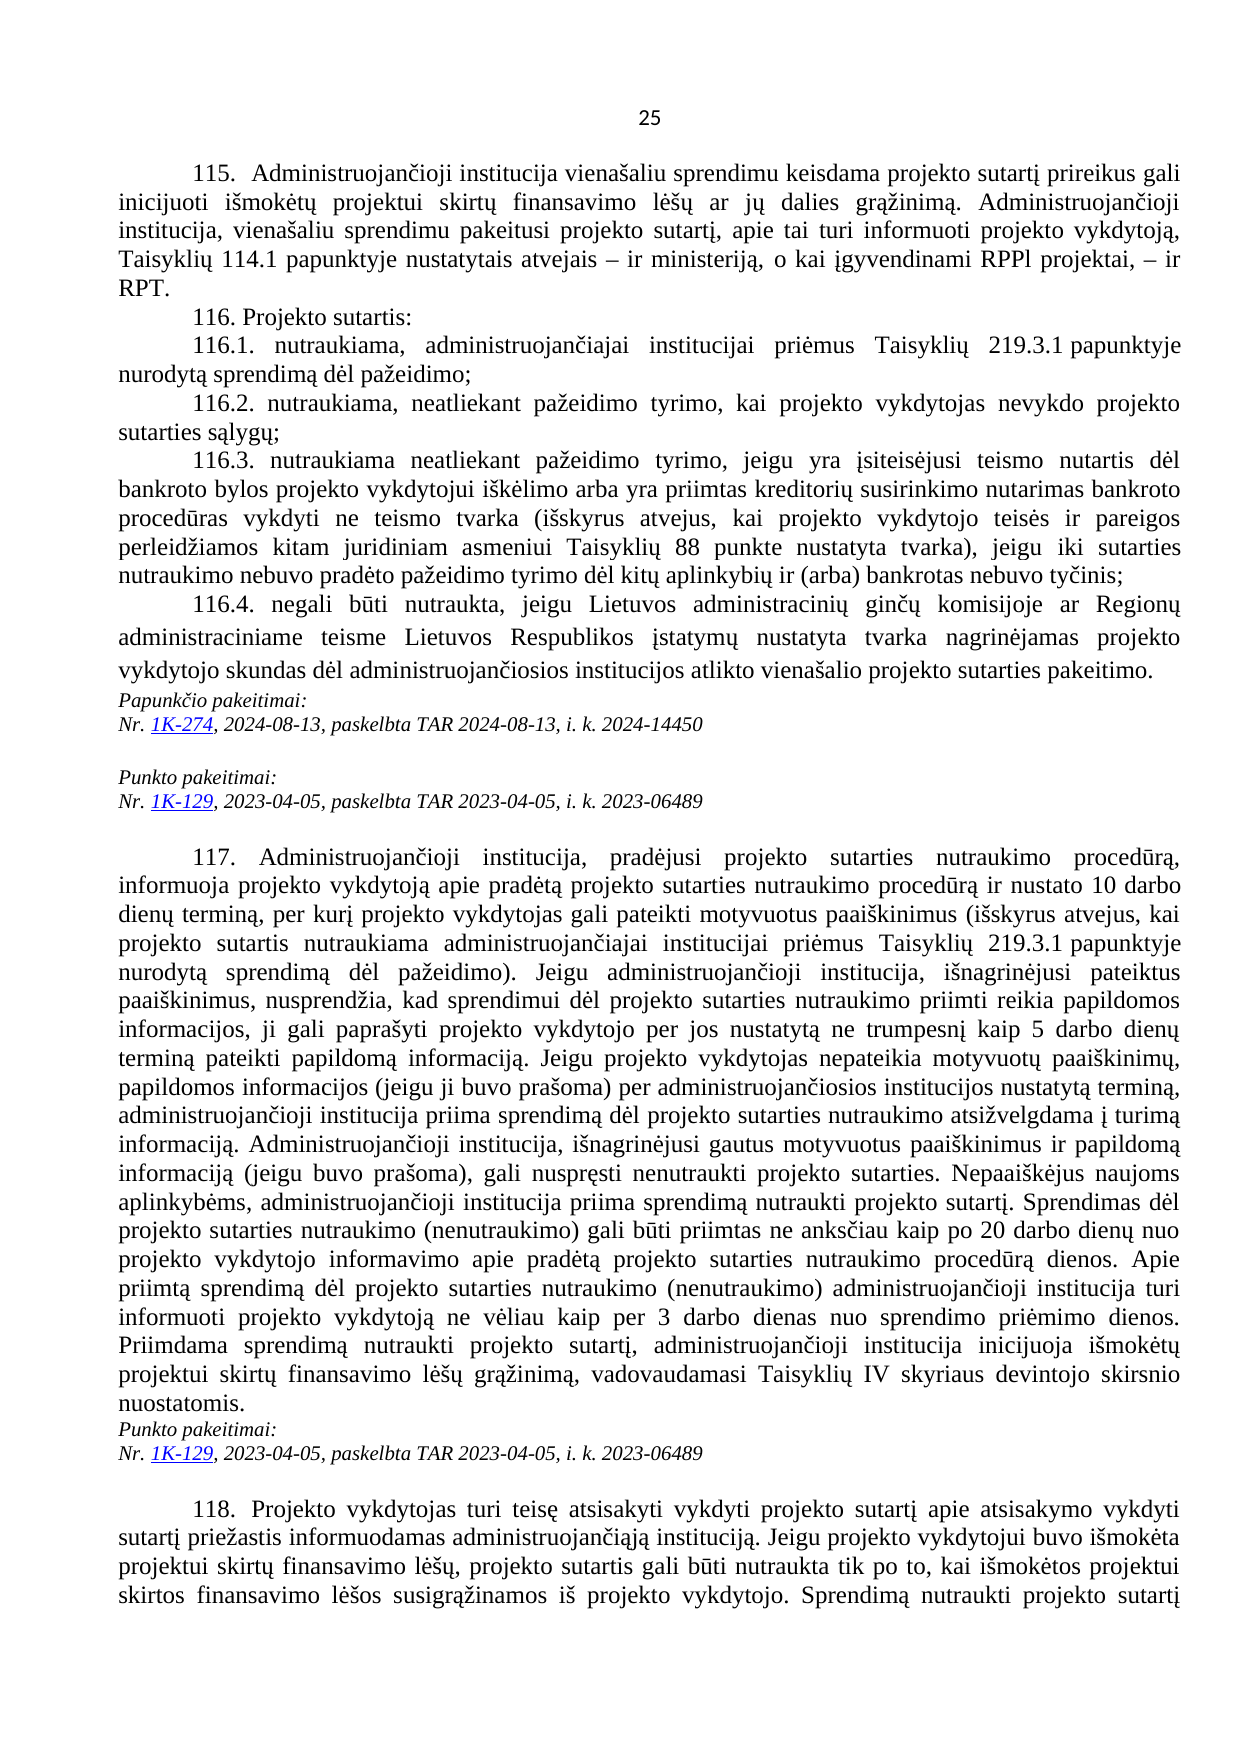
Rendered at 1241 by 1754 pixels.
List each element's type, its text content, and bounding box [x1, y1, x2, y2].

text 117. Administruojančioji institucija, pradėjusi projekto sutarties nutraukimo procedūrą, informuoja projekto vykdytoją apie pradėtą projekto sutarties nutraukimo procedūrą ir nustato 10 darbo dienų terminą, per kurį projekto vykdytojas gali pateikti motyvuotus paaiškinimus (išskyrus atvejus, kai projekto sutartis nutraukiama administruojančiajai institucijai priėmus Taisyklių 219.3.1 papunktyje nurodytą sprendimą dėl pažeidimo). Jeigu administruojančioji institucija, išnagrinėjusi pateiktus paaiškinimus, nusprendžia, kad sprendimui dėl projekto sutarties nutraukimo priimti reikia papildomos informacijos, ji gali paprašyti projekto vykdytojo per jos nustatytą ne trumpesnį kaip 5 darbo dienų terminą pateikti papildomą informaciją. Jeigu projekto vykdytojas nepateikia motyvuotų paaiškinimų, papildomos informacijos (jeigu ji buvo prašoma) per administruojančiosios institucijos nustatytą terminą, administruojančioji institucija priima sprendimą dėl projekto sutarties nutraukimo atsižvelgdama į turimą informaciją. Administruojančioji institucija, išnagrinėjusi gautus motyvuotus paaiškinimus ir papildomą informaciją (jeigu buvo prašoma), gali nuspręsti nenutraukti projekto sutarties. Nepaaiškėjus naujoms aplinkybėms, administruojančioji institucija priima sprendimą nutraukti projekto sutartį. Sprendimas dėl projekto sutarties nutraukimo (nenutraukimo) gali būti priimtas ne anksčiau kaip po 20 darbo dienų nuo projekto vykdytojo informavimo apie pradėtą projekto sutarties nutraukimo procedūrą dienos. Apie priimtą sprendimą dėl projekto sutarties nutraukimo (nenutraukimo) administruojančioji institucija turi informuoti projekto vykdytoją ne vėliau kaip per 3 darbo dienas nuo sprendimo priėmimo dienos. Priimdama sprendimą nutraukti projekto sutartį, administruojančioji institucija inicijuoja išmokėtų projektui skirtų finansavimo lėšų grąžinimą, vadovaudamasi Taisyklių IV skyriaus devintojo skirsnio nuostatomis. [118, 842, 1181, 1417]
text 115. Administruojančioji institucija vienašaliu sprendimu keisdama projekto sutartį prireikus gali inicijuoti išmokėtų projektui skirtų finansavimo lėšų ar jų dalies grąžinimą. Administruojančioji institucija, vienašaliu sprendimu pakeitusi projekto sutartį, apie tai turi informuoti projekto vykdytoją, Taisyklių 114.1 papunktyje nustatytais atvejais – ir ministeriją, o kai įgyvendinami RPPl projektai, – ir RPT. [118, 158, 1181, 302]
text Punkto pakeitimai: [118, 765, 1181, 789]
text 116.4. negali būti nutraukta, jeigu Lietuvos administracinių ginčų komisijoje ar Regionų administraciniame teisme Lietuvos Respublikos įstatymų nustatyta tvarka nagrinėjamas projekto vykdytojo skundas dėl administruojančiosios institucijos atlikto vienašalio projekto sutarties pakeitimo. [118, 589, 1181, 684]
text 116. Projekto sutartis: [118, 302, 1181, 330]
text Nr. 1K-129, 2023-04-05, paskelbta TAR 2023-04-05, i. k. 2023-06489 [118, 1441, 1181, 1465]
text 116.3. nutraukiama neatliekant pažeidimo tyrimo, jeigu yra įsiteisėjusi teismo nutartis dėl bankroto bylos projekto vykdytojui iškėlimo arba yra priimtas kreditorių susirinkimo nutarimas bankroto procedūras vykdyti ne teismo tvarka (išskyrus atvejus, kai projekto vykdytojo teisės ir pareigos perleidžiamos kitam juridiniam asmeniui Taisyklių 88 punkte nustatyta tvarka), jeigu iki sutarties nutraukimo nebuvo pradėto pažeidimo tyrimo dėl kitų aplinkybių ir (arba) bankrotas nebuvo tyčinis; [118, 445, 1181, 589]
text 116.2. nutraukiama, neatliekant pažeidimo tyrimo, kai projekto vykdytojas nevykdo projekto sutarties sąlygų; [118, 388, 1181, 445]
text Papunkčio pakeitimai: [118, 688, 1181, 712]
text 118. Projekto vykdytojas turi teisę atsisakyti vykdyti projekto sutartį apie atsisakymo vykdyti sutartį priežastis informuodamas administruojančiąją instituciją. Jeigu projekto vykdytojui buvo išmokėta projektui skirtų finansavimo lėšų, projekto sutartis gali būti nutraukta tik po to, kai išmokėtos projektui skirtos finansavimo lėšos susigrąžinamos iš projekto vykdytojo. Sprendimą nutraukti projekto sutartį [118, 1494, 1181, 1609]
text 116.1. nutraukiama, administruojančiajai institucijai priėmus Taisyklių 219.3.1 papunktyje nurodytą sprendimą dėl pažeidimo; [118, 330, 1181, 388]
text Nr. 1K-129, 2023-04-05, paskelbta TAR 2023-04-05, i. k. 2023-06489 [118, 789, 1181, 813]
text Punkto pakeitimai: [118, 1417, 1181, 1441]
text Nr. 1K-274, 2024-08-13, paskelbta TAR 2024-08-13, i. k. 2024-14450 [118, 712, 1181, 736]
